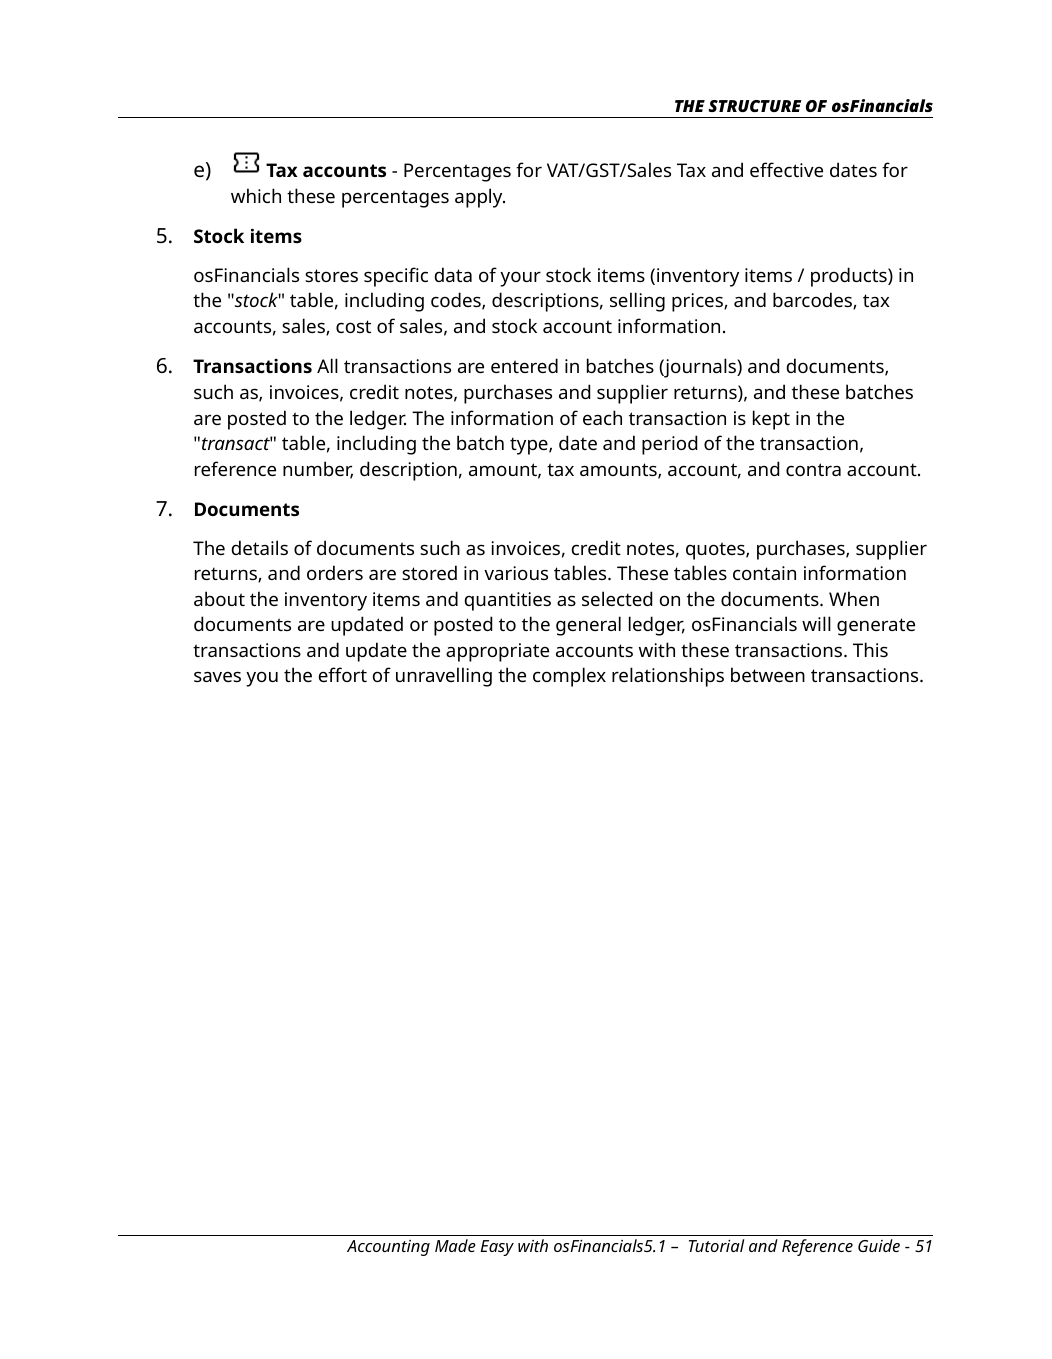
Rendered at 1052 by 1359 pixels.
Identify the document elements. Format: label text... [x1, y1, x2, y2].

list Documents [156, 494, 933, 523]
list Tax accounts - Percentages for VAT/GST/Sales Tax and effective dates for which these percentages apply. [193, 147, 933, 209]
list The details of documents such as invoices, credit notes, quotes, purchases, supplier returns, and orders are stored in various tables. These tables contain information about the inventory items and quantities as selected on the documents. When documents are updated or posted to the general ledger, osFinancials will generate transactions and update the appropriate accounts with these transactions. This saves you the effort of unravelling the complex relationships between transactions. [156, 535, 933, 688]
picture [230, 146, 262, 178]
list osFinancials stores specific data of your stock items (inventory items / products) in the "stock" table, including codes, descriptions, selling prices, and barcodes, tax accounts, sales, cost of sales, and stock account information. [156, 262, 933, 339]
list Transactions All transactions are entered in batches (journals) and documents, such as, invoices, credit notes, purchases and supplier returns), and these batches are posted to the ledger. The information of each transaction is kept in the "transact" table, including the batch type, date and period of the transaction, reference number, description, amount, tax amounts, account, and contra account. [156, 351, 933, 482]
list Stock items [156, 221, 933, 250]
